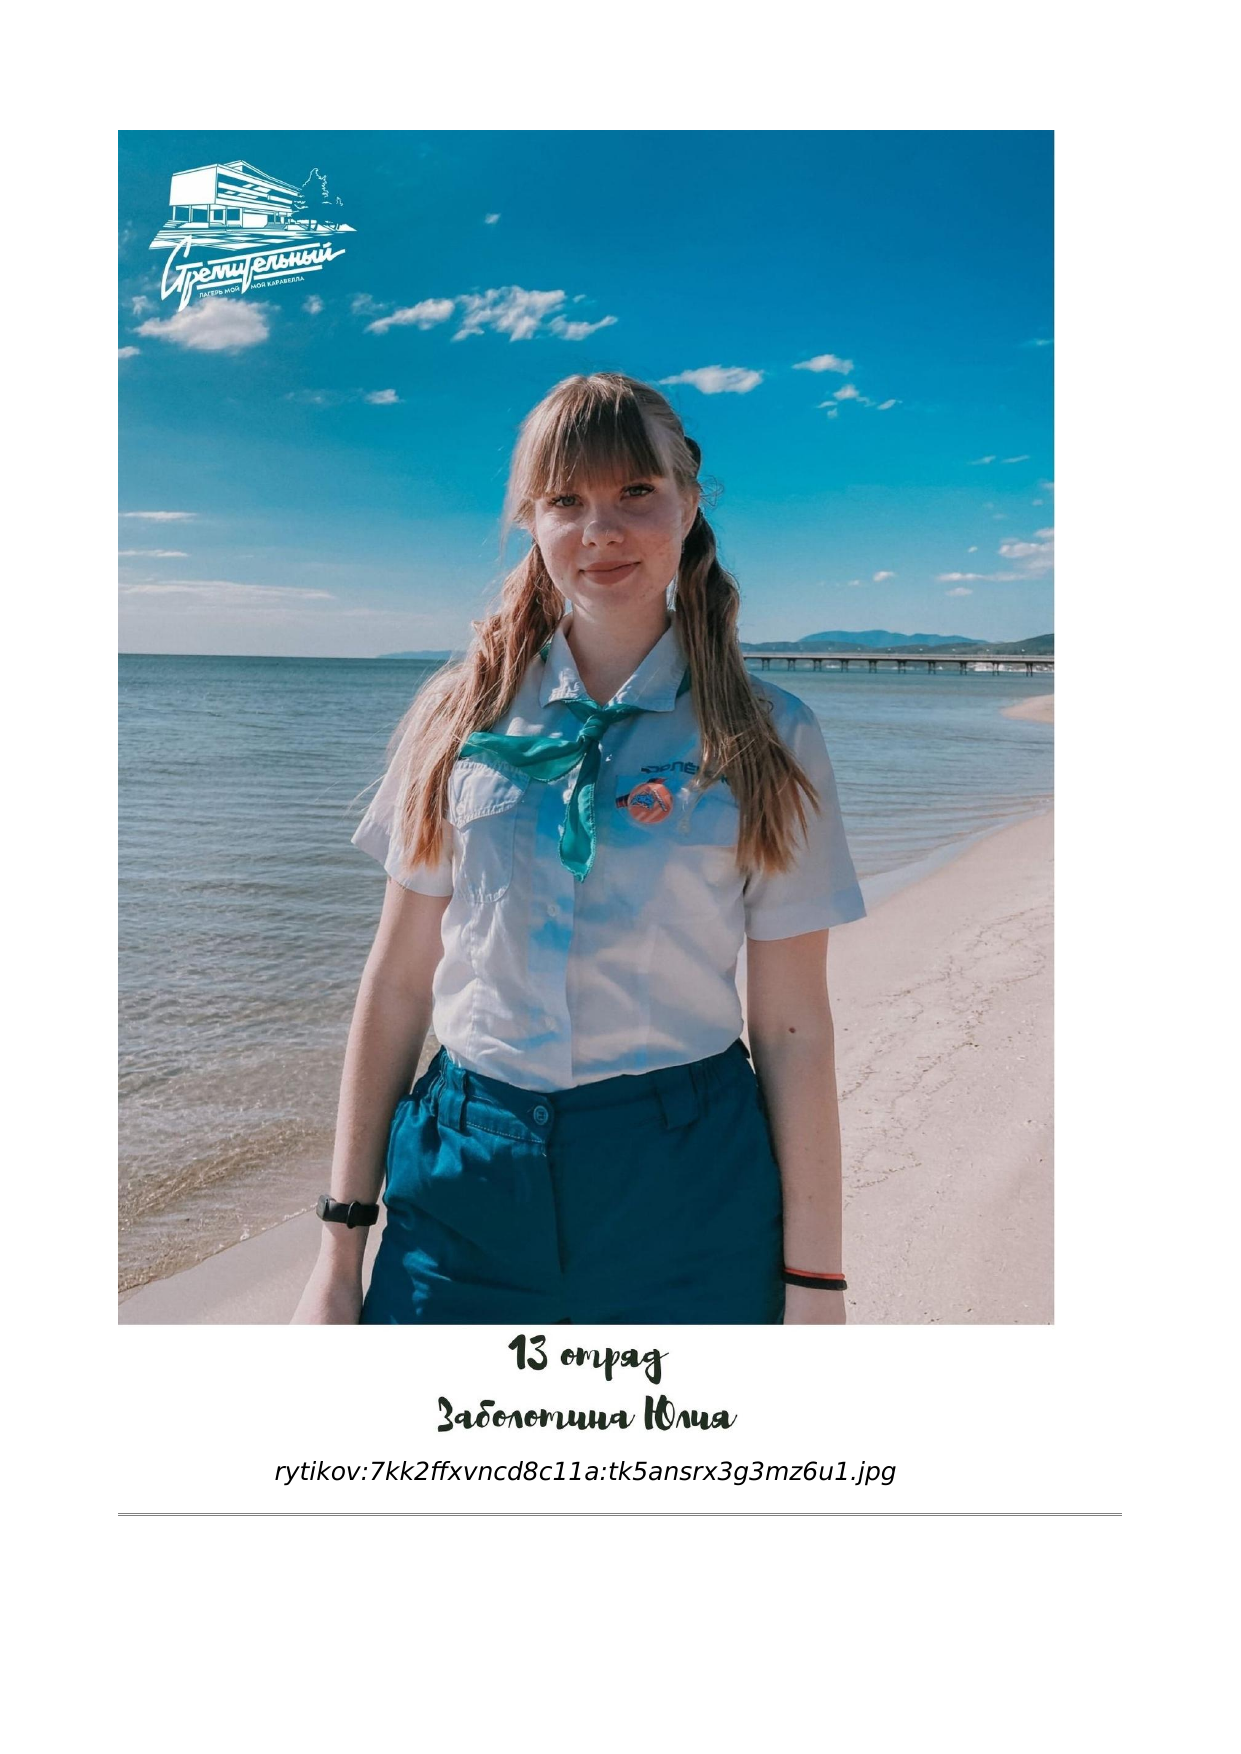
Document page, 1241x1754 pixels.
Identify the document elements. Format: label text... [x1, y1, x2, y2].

picture [792, 354, 854, 375]
picture [574, 295, 585, 302]
picture [317, 174, 328, 197]
picture [118, 130, 1056, 1457]
picture [827, 408, 838, 418]
picture [350, 285, 618, 343]
text rytikov:7kk2ffxvncd8c11a:tk5ansrx3g3mz6u1.jpg [118, 1457, 1056, 1486]
picture [1037, 340, 1047, 345]
picture [818, 383, 875, 408]
picture [352, 389, 404, 405]
picture [877, 399, 895, 410]
picture [485, 214, 500, 224]
picture [715, 466, 726, 473]
picture [346, 417, 353, 424]
